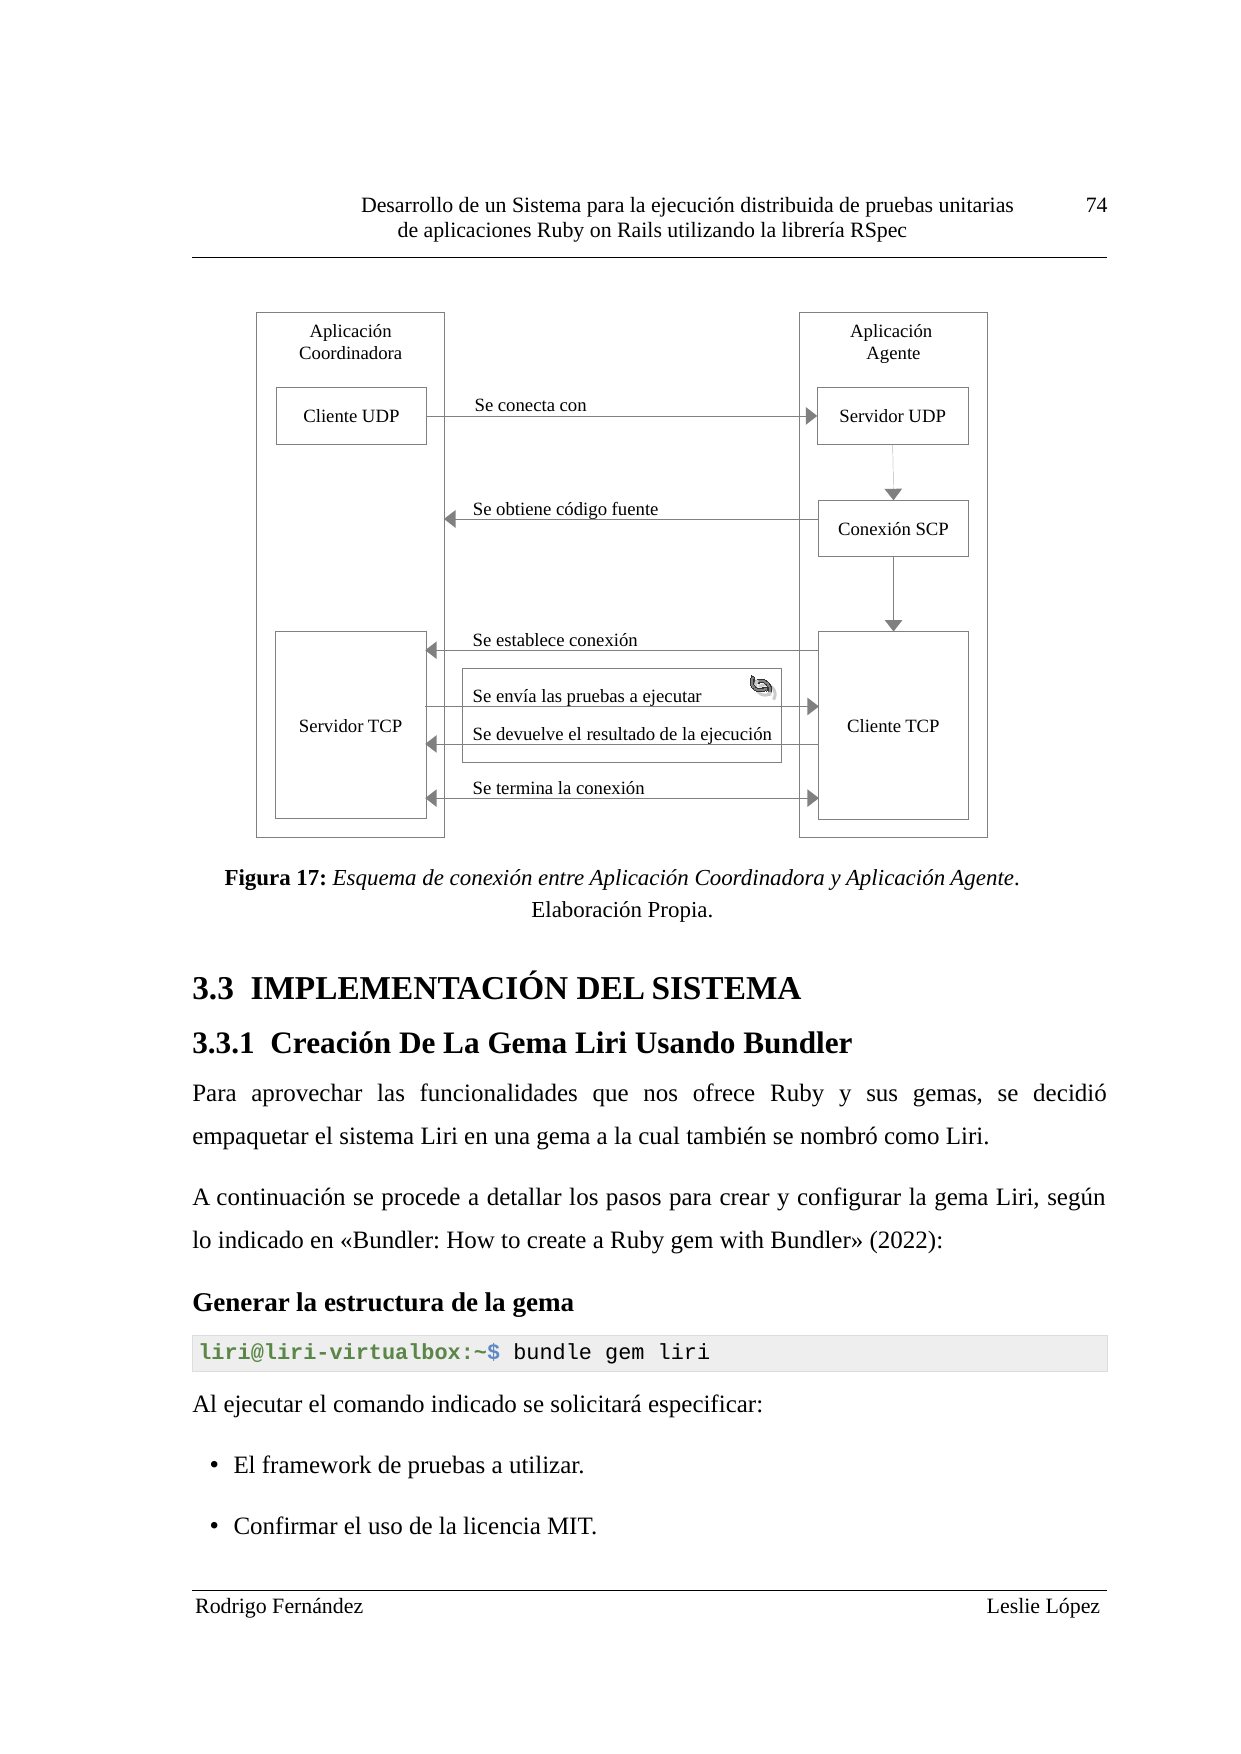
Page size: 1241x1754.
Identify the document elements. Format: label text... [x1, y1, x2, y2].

text A continuación se procede a detallar los pasos para crear y configurar la gema Liri, según lo indicado en «Bundler: How to create a Ruby gem with Bundler» (2022): [192, 1182, 1107, 1254]
text Elaboración Propia. [192, 897, 1052, 923]
text Al ejecutar el comando indicado se solicitará especificar: [192, 1389, 1107, 1418]
list El framework de pruebas a utilizar. [210, 1450, 1107, 1479]
text Figura 17: Esquema de conexión entre Aplicación Coordinadora y Aplicación Agente. [192, 864, 1052, 891]
text liri@liri-virtualbox:~$ bundle gem liri [193, 1336, 1107, 1371]
subtitle Creación de la Gema Liri usando Bundler [192, 1024, 1107, 1060]
text Generar la estructura de la gema [192, 1286, 1107, 1317]
subtitle Implementación del Sistema [192, 968, 1107, 1007]
text Para aprovechar las funcionalidades que nos ofrece Ruby y sus gemas, se decidió empaquetar el sistema Liri en una gema a la cual también se nombró como Liri. [192, 1078, 1107, 1150]
list Confirmar el uso de la licencia MIT. [210, 1511, 1107, 1540]
